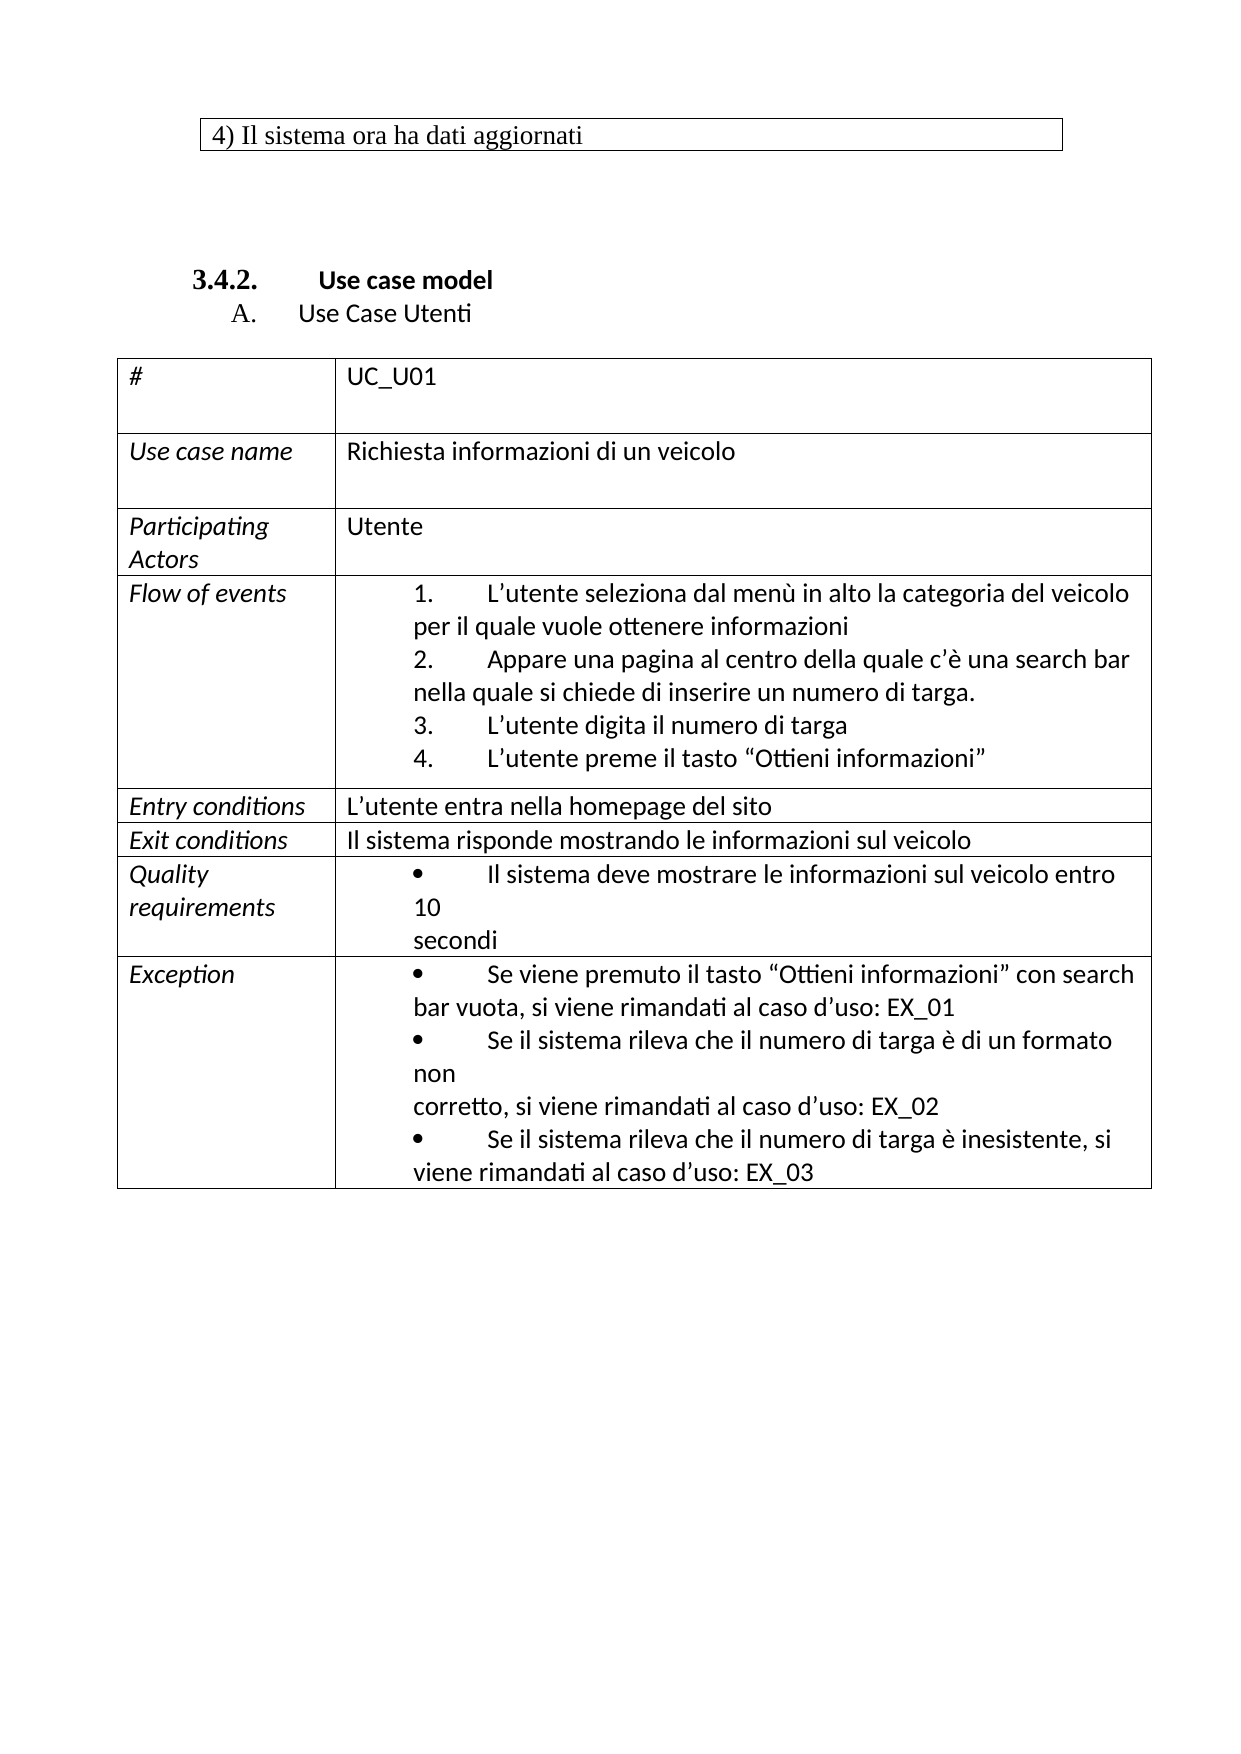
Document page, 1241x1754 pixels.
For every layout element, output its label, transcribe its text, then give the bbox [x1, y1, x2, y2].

table_cell Exception [118, 957, 335, 1188]
table_cell Richiesta informazioni di un veicolo [336, 434, 1151, 508]
table_cell 4) Il sistema ora ha dati aggiornati [201, 119, 1062, 150]
table_cell Flow of events [118, 576, 335, 788]
table_cell Se viene premuto il tasto “Ottieni informazioni” con search bar vuota, si viene rimandati al caso d’uso: EX_01 Se il sistema rileva che il numero di targa è di un formato non corretto, si viene rimandati al caso d’uso: EX_02 Se il sistema rileva che il numero di targa è inesistente, si viene rimandati al caso d’uso: EX_03 [336, 957, 1151, 1188]
table_cell L’utente seleziona dal menù in alto la categoria del veicolo per il quale vuole ottenere informazioni Appare una pagina al centro della quale c’è una search bar nella quale si chiede di inserire un numero di targa. L’utente digita il numero di targa L’utente preme il tasto “Ottieni informazioni” [336, 576, 1151, 788]
table_cell Il sistema deve mostrare le informazioni sul veicolo entro 10 secondi [336, 857, 1151, 956]
table_cell Utente [336, 509, 1151, 575]
table_header UC_U01 [336, 359, 1151, 433]
list Use case model [192, 262, 1137, 296]
table_cell Quality requirementsuq [118, 857, 335, 956]
table_cell Entry conditions [118, 789, 335, 822]
table_cell Participating Actors [118, 509, 335, 575]
list Use Case Utenti [231, 296, 1137, 358]
table_cell Use case name [118, 434, 335, 508]
table_cell L’utente entra nella homepage del sito [336, 789, 1151, 822]
table_header # [118, 359, 335, 433]
table_cell Il sistema risponde mostrando le informazioni sul veicolo [336, 823, 1151, 856]
table_cell Exit conditions [118, 823, 335, 856]
